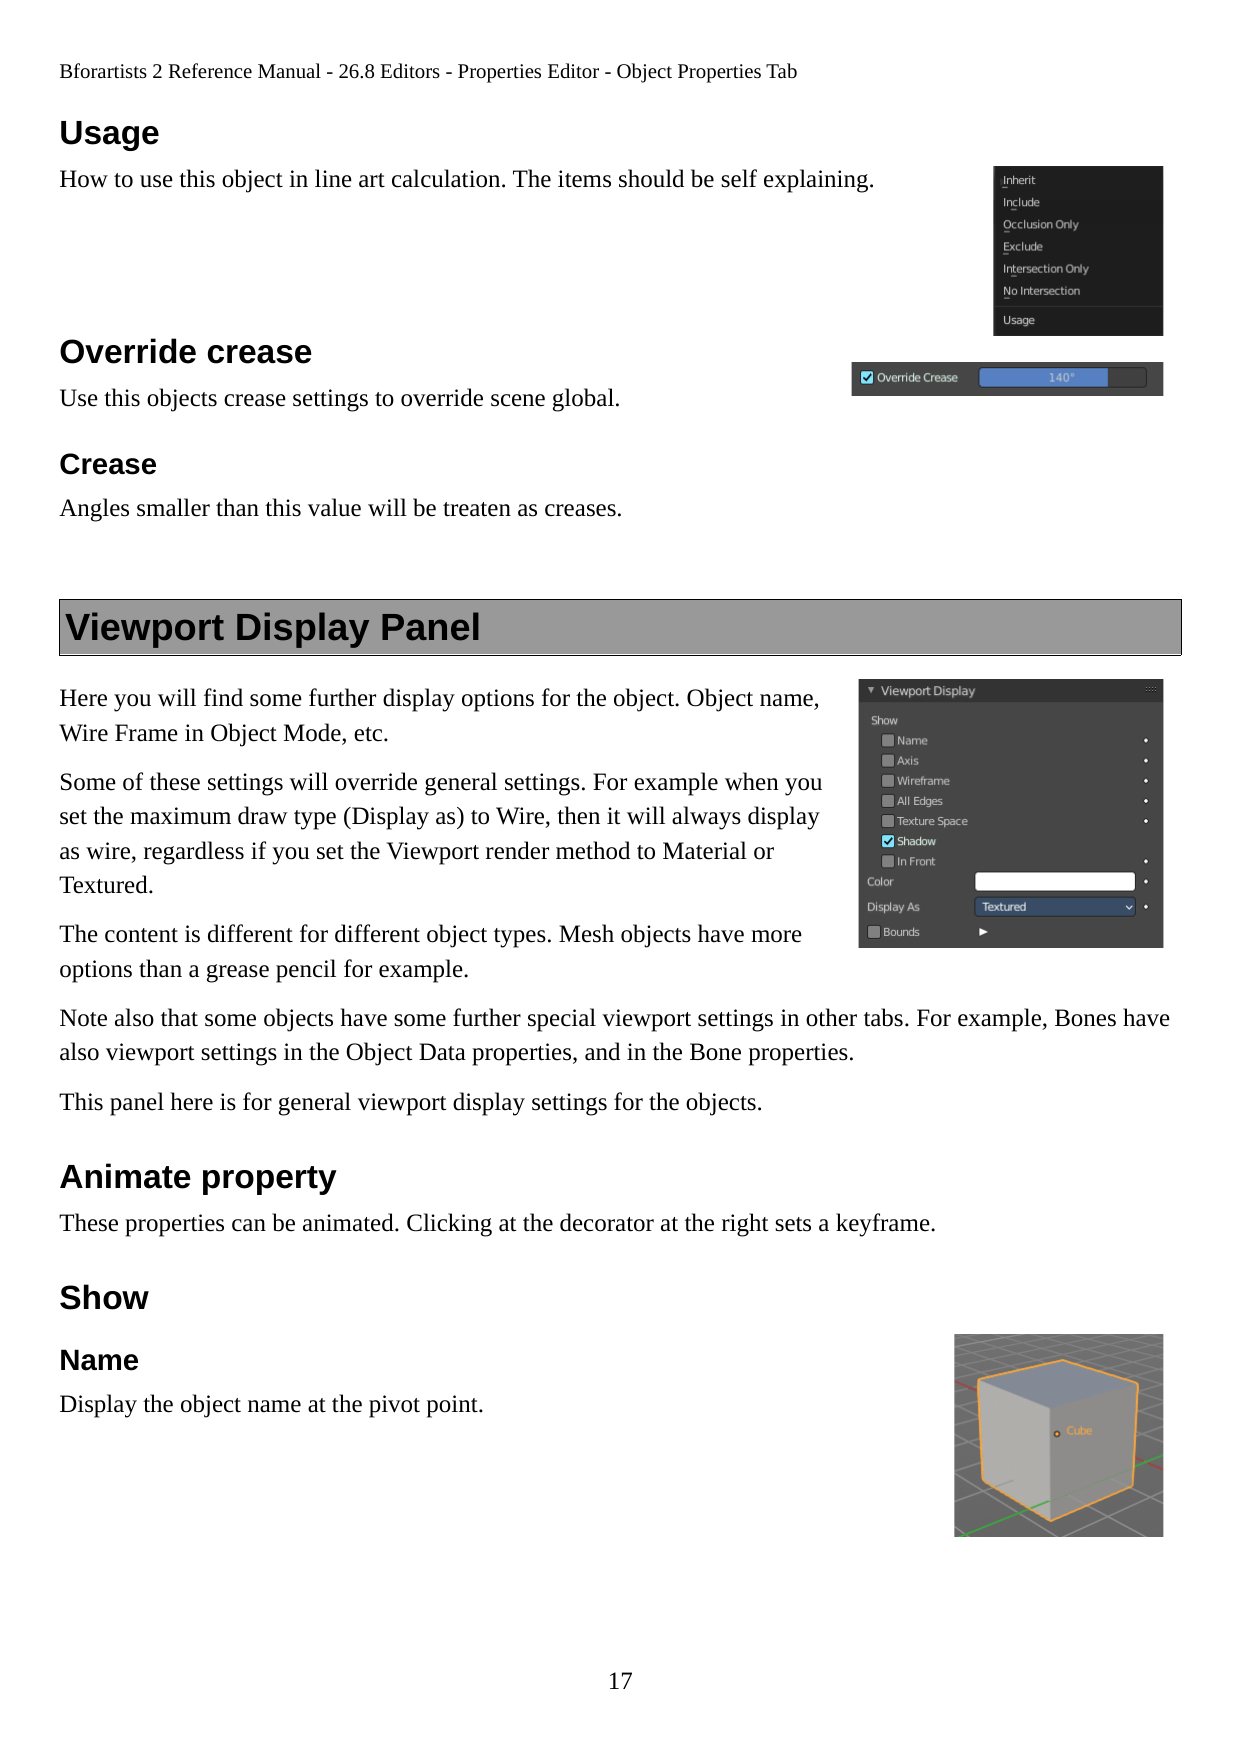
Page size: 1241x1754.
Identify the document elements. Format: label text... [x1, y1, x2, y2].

text How to use this object in line art calculation. The items should be self explaining. [59, 164, 1181, 192]
subtitle Show [59, 1277, 1181, 1316]
text Display the object name at the pivot point. [59, 1389, 954, 1418]
text This panel here is for general viewport display settings for the objects. [59, 1087, 1181, 1115]
picture [993, 166, 1164, 336]
text Note also that some objects have some further special viewport settings in other tabs. For example, Bones have also viewport settings in the Object Data properties, and in the Bone properties. [59, 1003, 1181, 1066]
picture [954, 1334, 1164, 1537]
text Here you will find some further display options for the object. Object name, Wire Frame in Object Mode, etc. [59, 683, 858, 747]
text The content is different for different object types. Mesh objects have more options than a grease pencil for example. [59, 919, 1181, 983]
subtitle Crease [59, 447, 1181, 480]
picture [851, 362, 1164, 396]
text Angles smaller than this value will be treaten as creases. [59, 493, 1181, 522]
text Use this objects crease settings to override scene global. [59, 383, 1181, 412]
text These properties can be animated. Clicking at the decorator at the right sets a keyframe. [59, 1208, 1181, 1236]
picture [858, 679, 1164, 948]
subtitle [1164, 1343, 1181, 1377]
subtitle Animate property [59, 1156, 1181, 1195]
table_header Viewport Display Panel [60, 600, 1181, 654]
subtitle Name [59, 1343, 954, 1377]
text Some of these settings will override general settings. For example when you set the maximum draw type (Display as) to Wire, then it will always display as wire, regardless if you set the Viewport render method to Material or Textured. [59, 767, 858, 899]
subtitle Usage [59, 113, 1181, 151]
subtitle Override crease [59, 332, 1181, 370]
